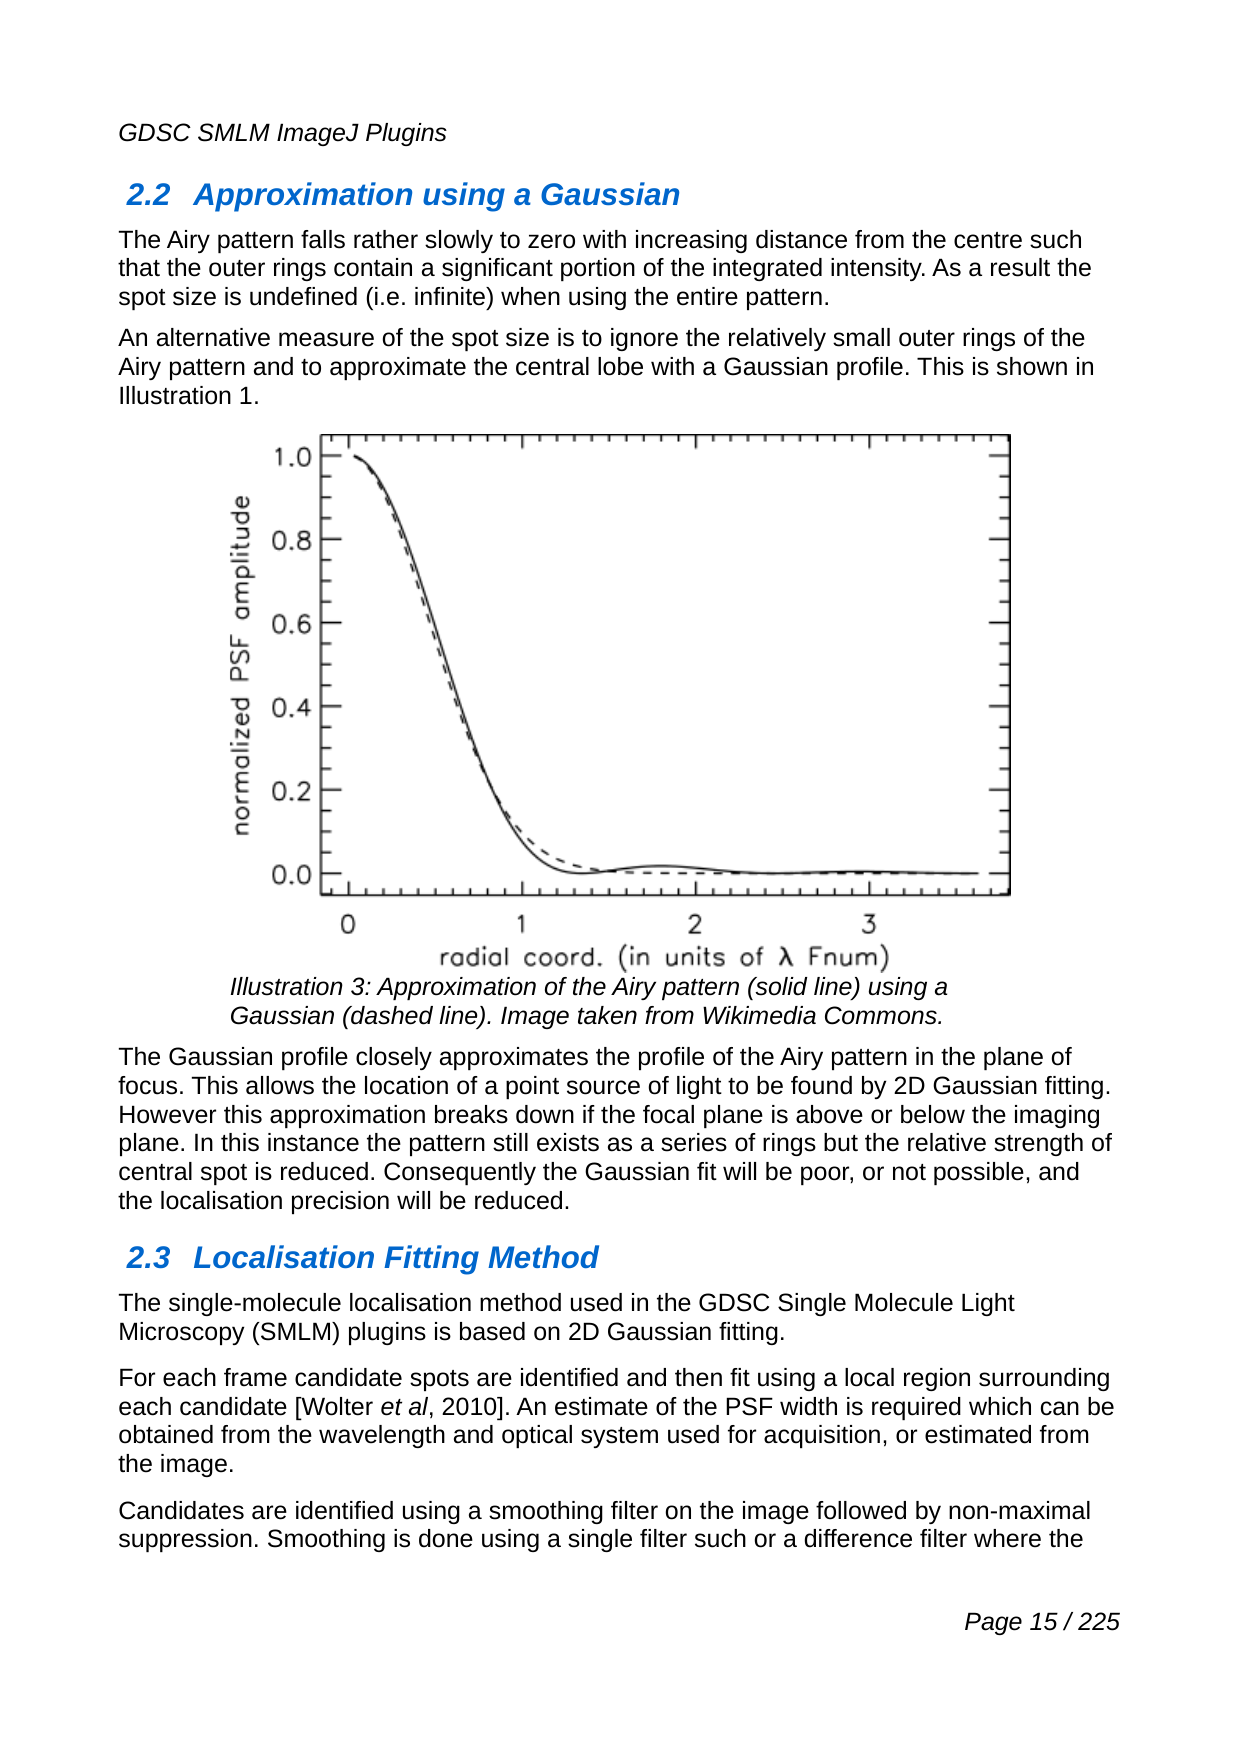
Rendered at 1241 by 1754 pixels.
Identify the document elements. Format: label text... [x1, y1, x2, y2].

subtitle Approximation using a Gaussian [118, 176, 1122, 212]
picture [229, 434, 1011, 973]
subtitle Localisation Fitting Method [118, 1239, 1122, 1275]
text Illustration 3: Approximation of the Airy pattern (solid line) using a Gaussian (dashed line). Image taken from Wikimedia Commons. [229, 973, 1011, 1030]
text For each frame candidate spots are identified and then fit using a local region surrounding each candidate [Wolter et al, 2010]. An estimate of the PSF width is required which can be obtained from the wavelength and optical system used for acquisition, or estimated from the image. [118, 1363, 1122, 1478]
text The single-molecule localisation method used in the GDSC Single Molecule Light Microscopy (SMLM) plugins is based on 2D Gaussian fitting. [118, 1288, 1122, 1345]
text The Gaussian profile closely approximates the profile of the Airy pattern in the plane of focus. This allows the location of a point source of light to be found by 2D Gaussian fitting. However this approximation breaks down if the focal plane is above or below the imaging plane. In this instance the pattern still exists as a series of rings but the relative strength of central spot is reduced. Consequently the Gaussian fit will be poor, or not possible, and the localisation precision will be reduced. [118, 1042, 1122, 1215]
text An alternative measure of the spot size is to ignore the relatively small outer rings of the Airy pattern and to approximate the central lobe with a Gaussian profile. This is shown in Illustration 1. [118, 323, 1122, 410]
text Candidates are identified using a smoothing filter on the image followed by non-maximal suppression. Smoothing is done using a single filter such or a difference filter where the [118, 1496, 1122, 1553]
text The Airy pattern falls rather slowly to zero with increasing distance from the centre such that the outer rings contain a significant portion of the integrated intensity. As a result the spot size is undefined (i.e. infinite) when using the entire pattern. [118, 225, 1122, 311]
